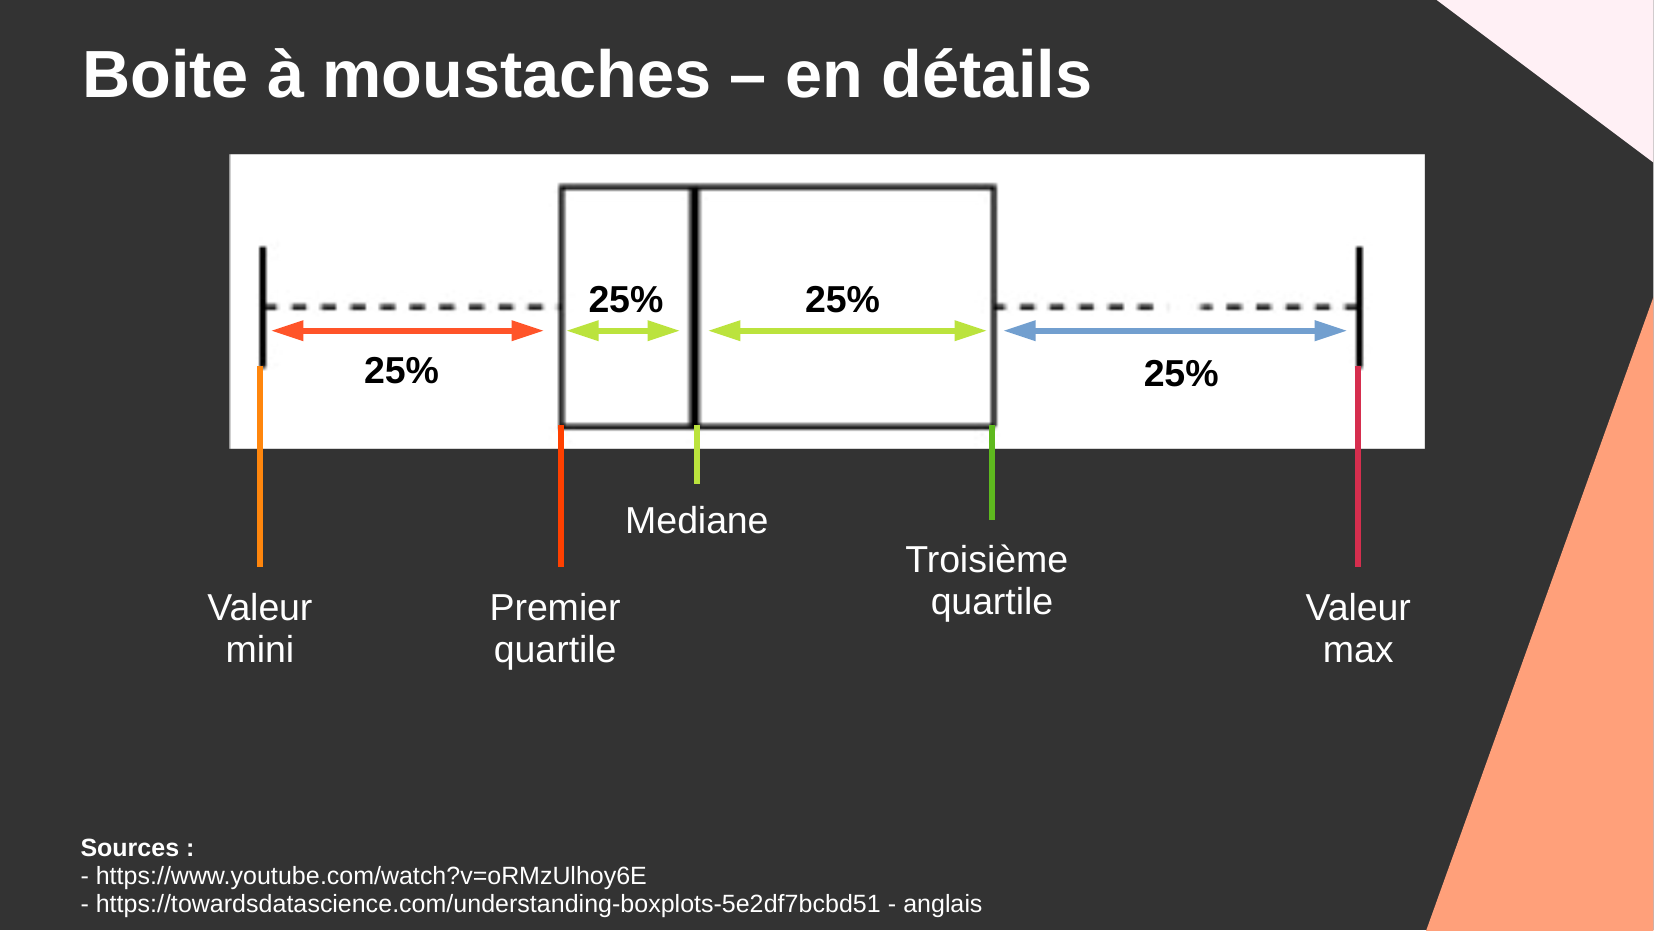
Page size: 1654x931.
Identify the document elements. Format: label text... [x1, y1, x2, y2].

text_box 25% [1086, 344, 1276, 402]
title Boite à moustaches – en détails [82, 37, 1571, 115]
text_box [1436, 0, 1654, 163]
picture [229, 153, 1425, 449]
text_box Sources : - https://www.youtube.com/watch?v=oRMzUlhoy6E - https://towardsdatascience.com/understanding-boxplots-5e2df7bcbd51 - anglais [65, 826, 1483, 925]
text_box Troisième quartile [874, 531, 1111, 631]
text_box Valeur mini [177, 578, 343, 678]
text_box 25% [342, 342, 461, 400]
text_box 25% [748, 271, 938, 328]
text_box Valeur max [1275, 578, 1441, 678]
text_box [1426, 295, 1654, 931]
text_box 25% [566, 271, 686, 328]
text_box Premier quartile [472, 578, 638, 678]
text_box Mediane [602, 491, 792, 549]
